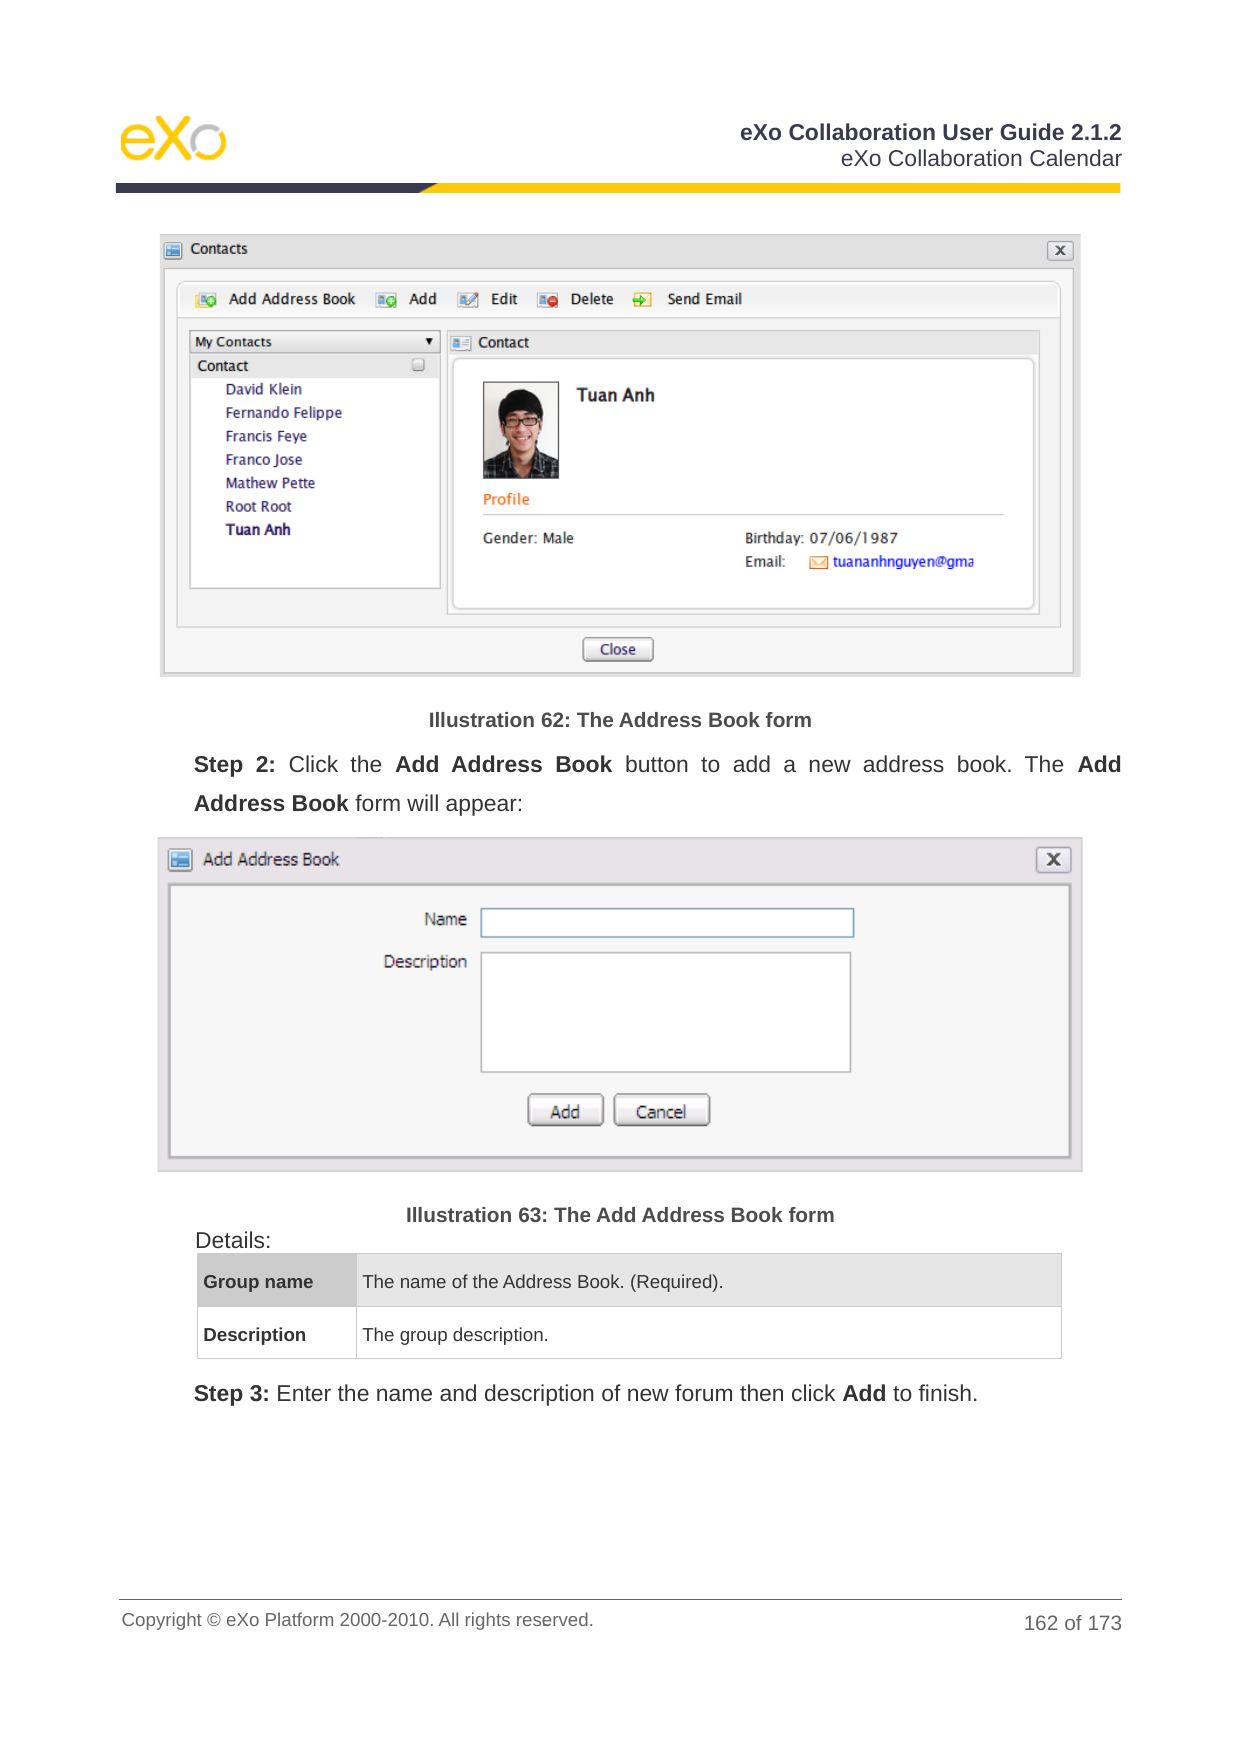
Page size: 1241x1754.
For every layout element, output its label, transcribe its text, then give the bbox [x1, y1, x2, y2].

table_header Group name [198, 1254, 356, 1306]
picture [120, 115, 227, 161]
list Step 3: Enter the name and description of new forum then click Add to finish. [156, 1380, 1122, 1406]
table_header The name of the Address Book. (Required). [357, 1254, 1061, 1306]
list Step 2: Click the Add Address Book button to add a new address book. The Add Address Book form will appear: [156, 677, 1122, 816]
list Illustration 62: The Address Book form [160, 677, 1081, 732]
list Illustration 63: The Add Address Book form [157, 1172, 1084, 1227]
list Details: [157, 829, 1122, 1253]
picture [159, 234, 1081, 677]
table_cell The group description. [357, 1307, 1061, 1358]
picture [115, 183, 1121, 193]
picture [157, 837, 1083, 1172]
table_cell Description [198, 1307, 356, 1358]
